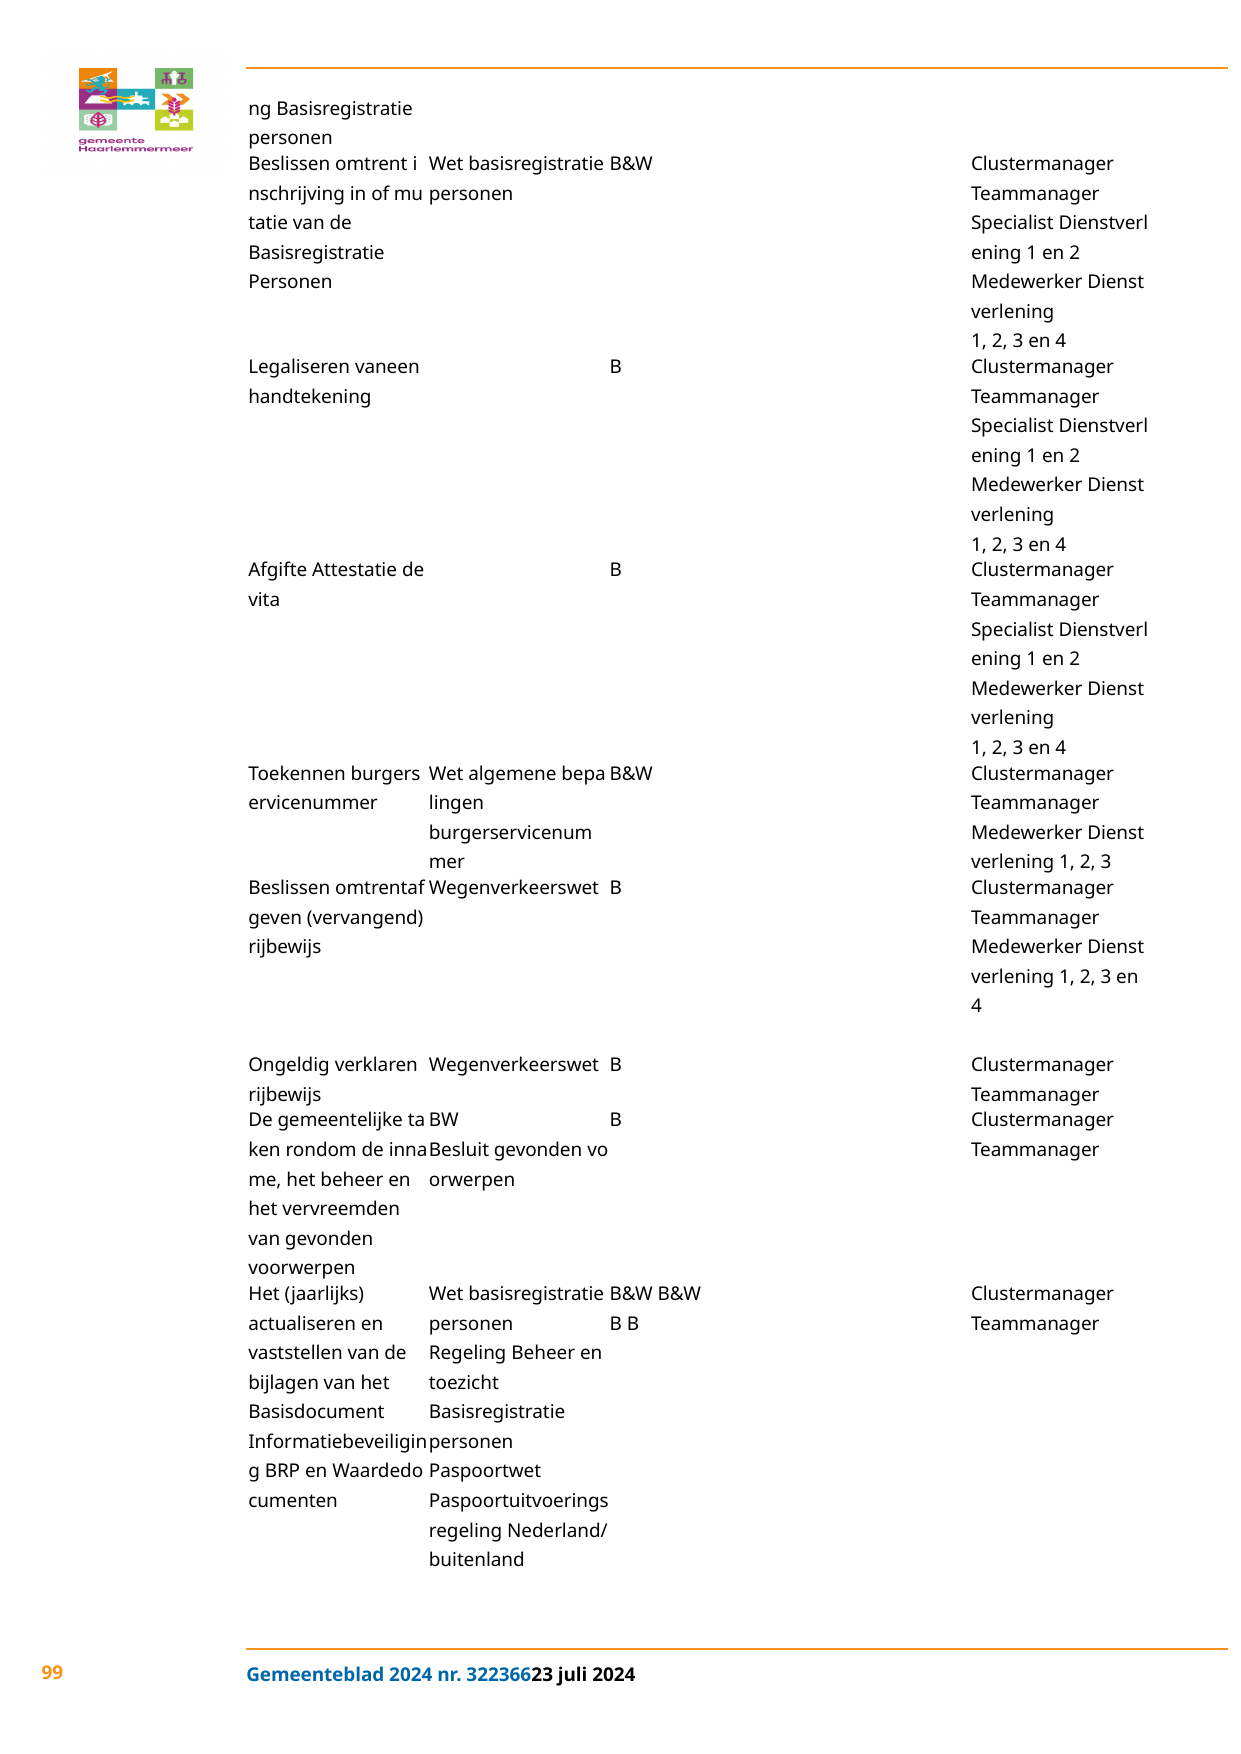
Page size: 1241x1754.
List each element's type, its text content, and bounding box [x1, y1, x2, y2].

table_cell [429, 557, 609, 760]
table_header [609, 95, 790, 150]
table_cell [790, 557, 971, 760]
table_cell Wegenverkeerswet [429, 874, 609, 1018]
table_cell Beslissen omtrentafgeven (vervangend) rijbewijs [248, 874, 429, 1018]
table_cell B [609, 353, 790, 557]
table_cell Afgifte Attestatie de vita [248, 557, 429, 760]
table_header [790, 1051, 971, 1107]
table_cell [790, 1107, 971, 1280]
table_cell Wet basisregistratie personen Regeling Beheer en toezicht Basisregistratie personen Paspoortwet Paspoortuitvoeringsregeling Nederland/ buitenland [429, 1280, 609, 1572]
table_cell Wet algemene bepalingen burgerservicenummer [429, 760, 609, 874]
table_cell B [609, 874, 790, 1018]
table_cell Clustermanager Teammanager Medewerker Dienstverlening 1, 2, 3 en 4 [971, 874, 1152, 1018]
table_cell B [609, 1107, 790, 1280]
table_header [971, 95, 1152, 150]
table_header Ongeldig verklaren rijbewijs [248, 1051, 429, 1107]
table_header Clustermanager Teammanager [971, 1051, 1152, 1107]
table_cell Legaliseren vaneen handtekening [248, 353, 429, 557]
table_cell Clustermanager Teammanager Specialist Dienstverlening 1 en 2 Medewerker Dienstverlening 1, 2, 3 en 4 [971, 150, 1152, 353]
table_cell B&W B&W B B [609, 1280, 790, 1572]
table_header B [609, 1051, 790, 1107]
table_cell B&W [609, 150, 790, 353]
table_cell BW Besluit gevonden voorwerpen [429, 1107, 609, 1280]
table_cell [790, 760, 971, 874]
table_cell Clustermanager Teammanager Medewerker Dienstverlening 1, 2, 3 [971, 760, 1152, 874]
table_cell [429, 353, 609, 557]
table_header [429, 95, 609, 150]
table_cell B&W [609, 760, 790, 874]
table_header Wegenverkeerswet [429, 1051, 609, 1107]
table_cell [790, 874, 971, 1018]
table_cell Wet basisregistratie personen [429, 150, 609, 353]
table_cell Clustermanager Teammanager [971, 1280, 1152, 1572]
table_cell Clustermanager Teammanager [971, 1107, 1152, 1280]
table_cell [790, 353, 971, 557]
table_cell De gemeentelijke taken rondom de inname, het beheer en het vervreemden van gevonden voorwerpen [248, 1107, 429, 1280]
table_header ng Basisregistratie personen [248, 95, 429, 150]
table_cell B [609, 557, 790, 760]
table_header [790, 95, 971, 150]
table_cell [790, 150, 971, 353]
picture [41, 47, 231, 172]
table_cell Clustermanager Teammanager Specialist Dienstverlening 1 en 2 Medewerker Dienstverlening 1, 2, 3 en 4 [971, 353, 1152, 557]
table_cell Het (jaarlijks) actualiseren en vaststellen van de bijlagen van het Basisdocument Informatiebeveiliging BRP en Waardedocumenten [248, 1280, 429, 1572]
table_cell Toekennen burgerservicenummer [248, 760, 429, 874]
table_cell [790, 1280, 971, 1572]
table_cell Clustermanager Teammanager Specialist Dienstverlening 1 en 2 Medewerker Dienstverlening 1, 2, 3 en 4 [971, 557, 1152, 760]
table_cell Beslissen omtrent inschrijving in of mutatie van de Basisregistratie Personen [248, 150, 429, 353]
